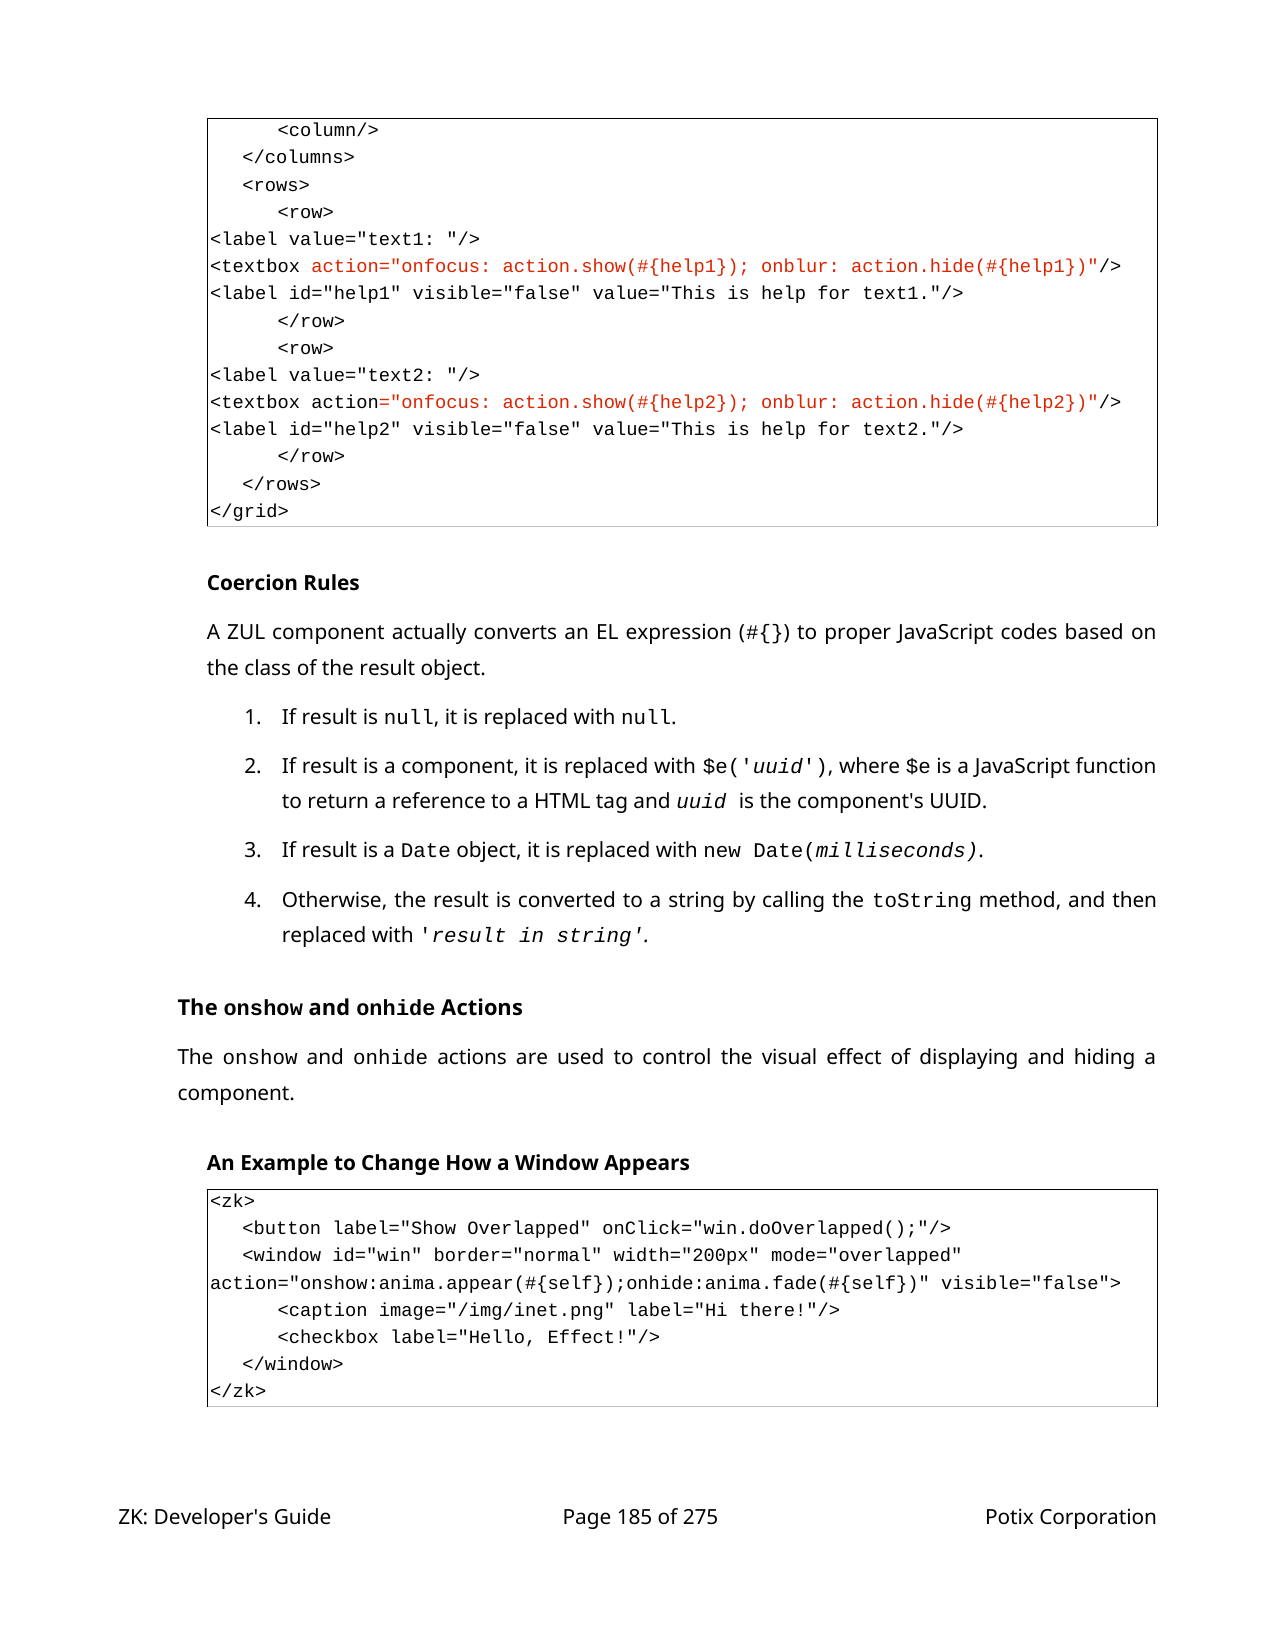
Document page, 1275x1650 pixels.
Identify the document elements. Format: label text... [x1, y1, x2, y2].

subtitle The onshow and onhide Actions [177, 991, 1157, 1021]
text <checkbox label="Hello, Effect!"/> [208, 1325, 1157, 1349]
subtitle Coercion Rules [207, 568, 1157, 597]
text <textbox action="onfocus: action.show(#{help1}); onblur: action.hide(#{help1})"/> [208, 254, 1157, 278]
text </window> [208, 1352, 1157, 1376]
list If result is a Date object, it is replaced with new Date(milliseconds). [244, 836, 1157, 864]
text <row> [208, 336, 1157, 360]
text <label value="text2: "/> [208, 363, 1157, 387]
subtitle An Example to Change How a Window Appears [207, 1148, 1157, 1177]
text A ZUL component actually converts an EL expression (#{}) to proper JavaScript codes based on the class of the result object. [207, 617, 1157, 681]
text <column/> [208, 119, 1157, 142]
text <label value="text1: "/> [208, 227, 1157, 251]
list Otherwise, the result is converted to a string by calling the toString method, and then replaced with 'result in string'. [244, 885, 1157, 949]
list If result is null, it is replaced with null. [244, 702, 1157, 730]
text </rows> [208, 472, 1157, 496]
text The onshow and onhide actions are used to control the visual effect of displaying and hiding a component. [177, 1042, 1157, 1106]
text <zk> [208, 1190, 1157, 1213]
text </zk> [208, 1379, 1157, 1406]
list If result is a component, it is replaced with $e('uuid'), where $e is a JavaScript function to return a reference to a HTML tag and uuid is the component's UUID. [244, 751, 1157, 815]
text </row> [208, 444, 1157, 469]
text <label id="help2" visible="false" value="This is help for text2."/> [208, 417, 1157, 441]
text action="onshow:anima.appear(#{self});onhide:anima.fade(#{self})" visible="false"> [208, 1271, 1157, 1295]
text </columns> [208, 145, 1157, 169]
text <rows> [208, 172, 1157, 197]
text </grid> [208, 499, 1157, 526]
text </row> [208, 308, 1157, 333]
text <textbox action="onfocus: action.show(#{help2}); onblur: action.hide(#{help2})"/> [208, 390, 1157, 414]
text <label id="help1" visible="false" value="This is help for text1."/> [208, 281, 1157, 306]
text <row> [208, 200, 1157, 224]
text <caption image="/img/inet.png" label="Hi there!"/> [208, 1298, 1157, 1322]
text <button label="Show Overlapped" onClick="win.doOverlapped();"/> [208, 1216, 1157, 1240]
text <window id="win" border="normal" width="200px" mode="overlapped" [208, 1243, 1157, 1268]
